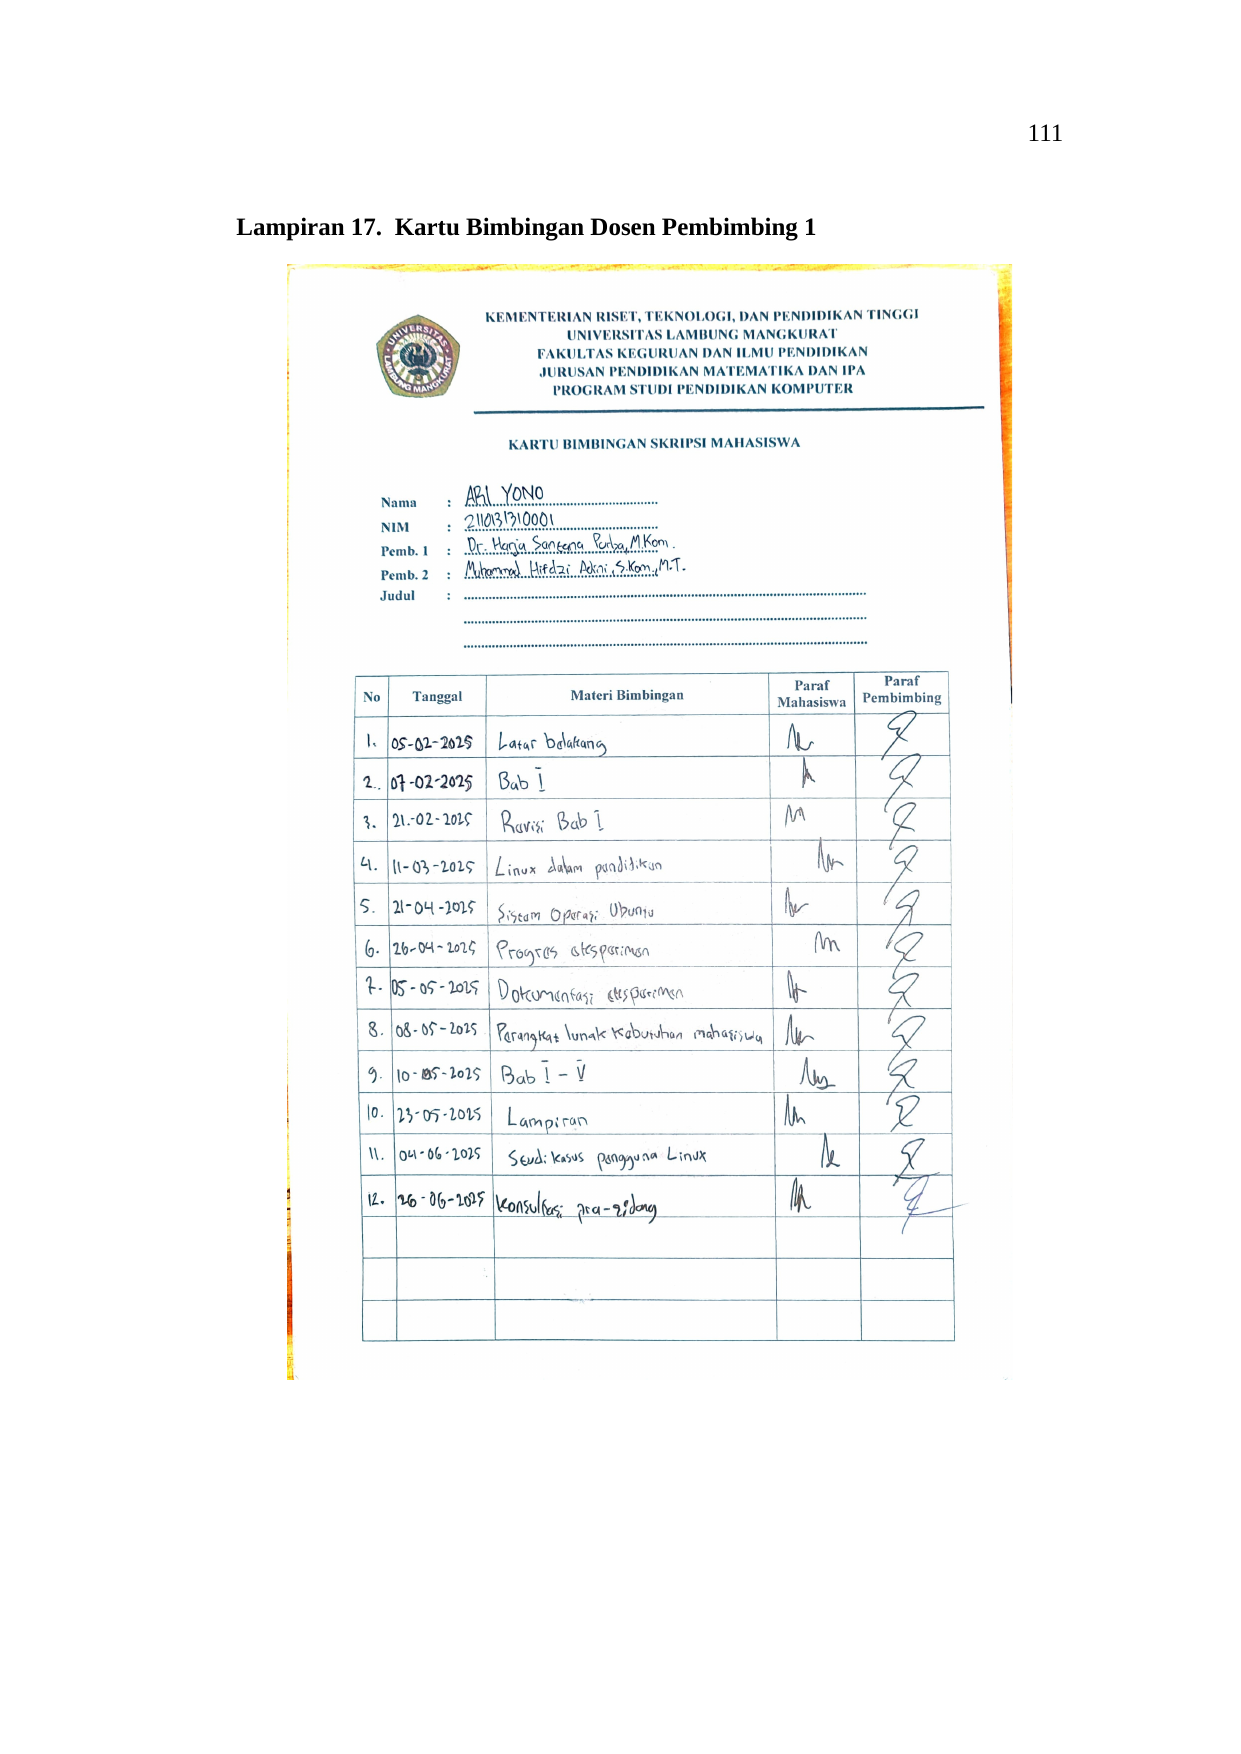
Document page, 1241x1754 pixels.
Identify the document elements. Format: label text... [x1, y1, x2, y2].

list Kartu Bimbingan Dosen Pembimbing 1 [236, 212, 1063, 241]
picture [287, 264, 1013, 1380]
